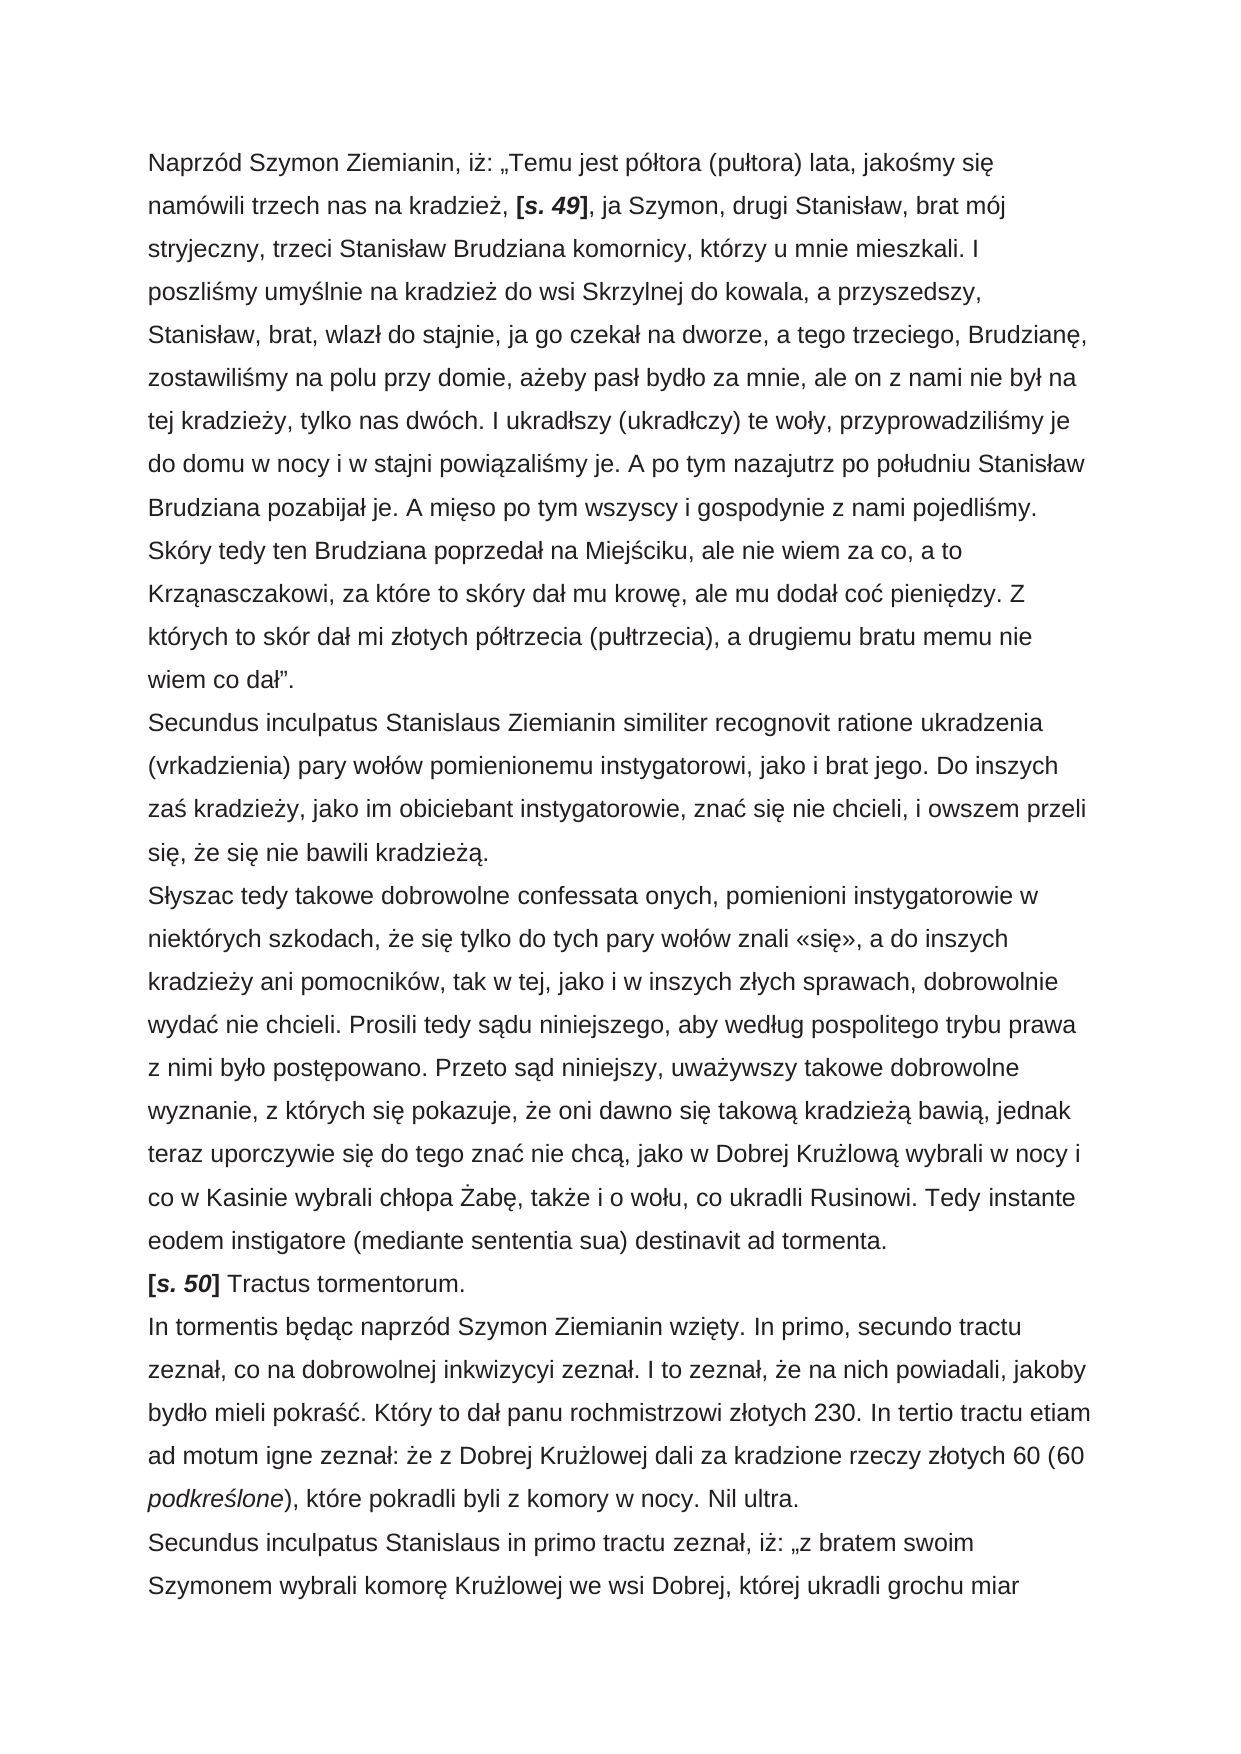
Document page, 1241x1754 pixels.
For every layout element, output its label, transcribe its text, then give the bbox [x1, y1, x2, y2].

text Secundus inculpatus Stanislaus in primo tractu zeznał, iż: „z bratem swoim Szymonem wybrali komorę Krużlowej we wsi Dobrej, której ukradli grochu miar [148, 1528, 1093, 1599]
text Naprzód Szymon Ziemianin, iż: „Temu jest półtora (pułtora) lata, jakośmy się namówili trzech nas na kradzież, [s. 49], ja Szymon, drugi Stanisław, brat mój stryjeczny, trzeci Stanisław Brudziana komornicy, którzy u mnie mieszkali. I poszliśmy umyślnie na kradzież do wsi Skrzylnej do kowala, a przyszedszy, Stanisław, brat, wlazł do stajnie, ja go czekał na dworze, a tego trzeciego, Brudzianę, zostawiliśmy na polu przy domie, ażeby pasł bydło za mnie, ale on z nami nie był na tej kradzieży, tylko nas dwóch. I ukradłszy (ukradłczy) te woły, przyprowadziliśmy je do domu w nocy i w stajni powiązaliśmy je. A po tym nazajutrz po południu Stanisław Brudziana pozabijał je. A mięso po tym wszyscy i gospodynie z nami pojedliśmy. Skóry tedy ten Brudziana poprzedał na Miejściku, ale nie wiem za co, a to Krząnasczakowi, za które to skóry dał mu krowę, ale mu dodał coć pieniędzy. Z których to skór dał mi złotych półtrzecia (pułtrzecia), a drugiemu bratu memu nie wiem co dał”. [148, 148, 1093, 694]
text In tormentis będąc naprzód Szymon Ziemianin wzięty. In primo, secundo tractu zeznał, co na dobrowolnej inkwizycyi zeznał. I to zeznał, że na nich powiadali, jakoby bydło mieli pokraść. Który to dał panu rochmistrzowi złotych 230. In tertio tractu etiam ad motum igne zeznał: że z Dobrej Krużlowej dali za kradzione rzeczy złotych 60 (60 podkreślone), które pokradli byli z komory w nocy. Nil ultra. [148, 1312, 1093, 1513]
text Secundus inculpatus Stanislaus Ziemianin similiter recognovit ratione ukradzenia (vrkadzienia) pary wołów pomienionemu instygatorowi, jako i brat jego. Do inszych zaś kradzieży, jako im obiciebant instygatorowie, znać się nie chcieli, i owszem przeli się, że się nie bawili kradzieżą. [148, 708, 1093, 866]
text Słyszac tedy takowe dobrowolne confessata onych, pomienioni instygatorowie w niektórych szkodach, że się tylko do tych pary wołów znali «się», a do inszych kradzieży ani pomocników, tak w tej, jako i w inszych złych sprawach, dobrowolnie wydać nie chcieli. Prosili tedy sądu niniejszego, aby według pospolitego trybu prawa z nimi było postępowano. Przeto sąd niniejszy, uważywszy takowe dobrowolne wyznanie, z których się pokazuje, że oni dawno się takową kradzieżą bawią, jednak teraz uporczywie się do tego znać nie chcą, jako w Dobrej Krużlową wybrali w nocy i co w Kasinie wybrali chłopa Żabę, także i o wołu, co ukradli Rusinowi. Tedy instante eodem instigatore (mediante sententia sua) destinavit ad tormenta. [148, 881, 1093, 1254]
text [s. 50] Tractus tormentorum. [148, 1269, 1093, 1298]
